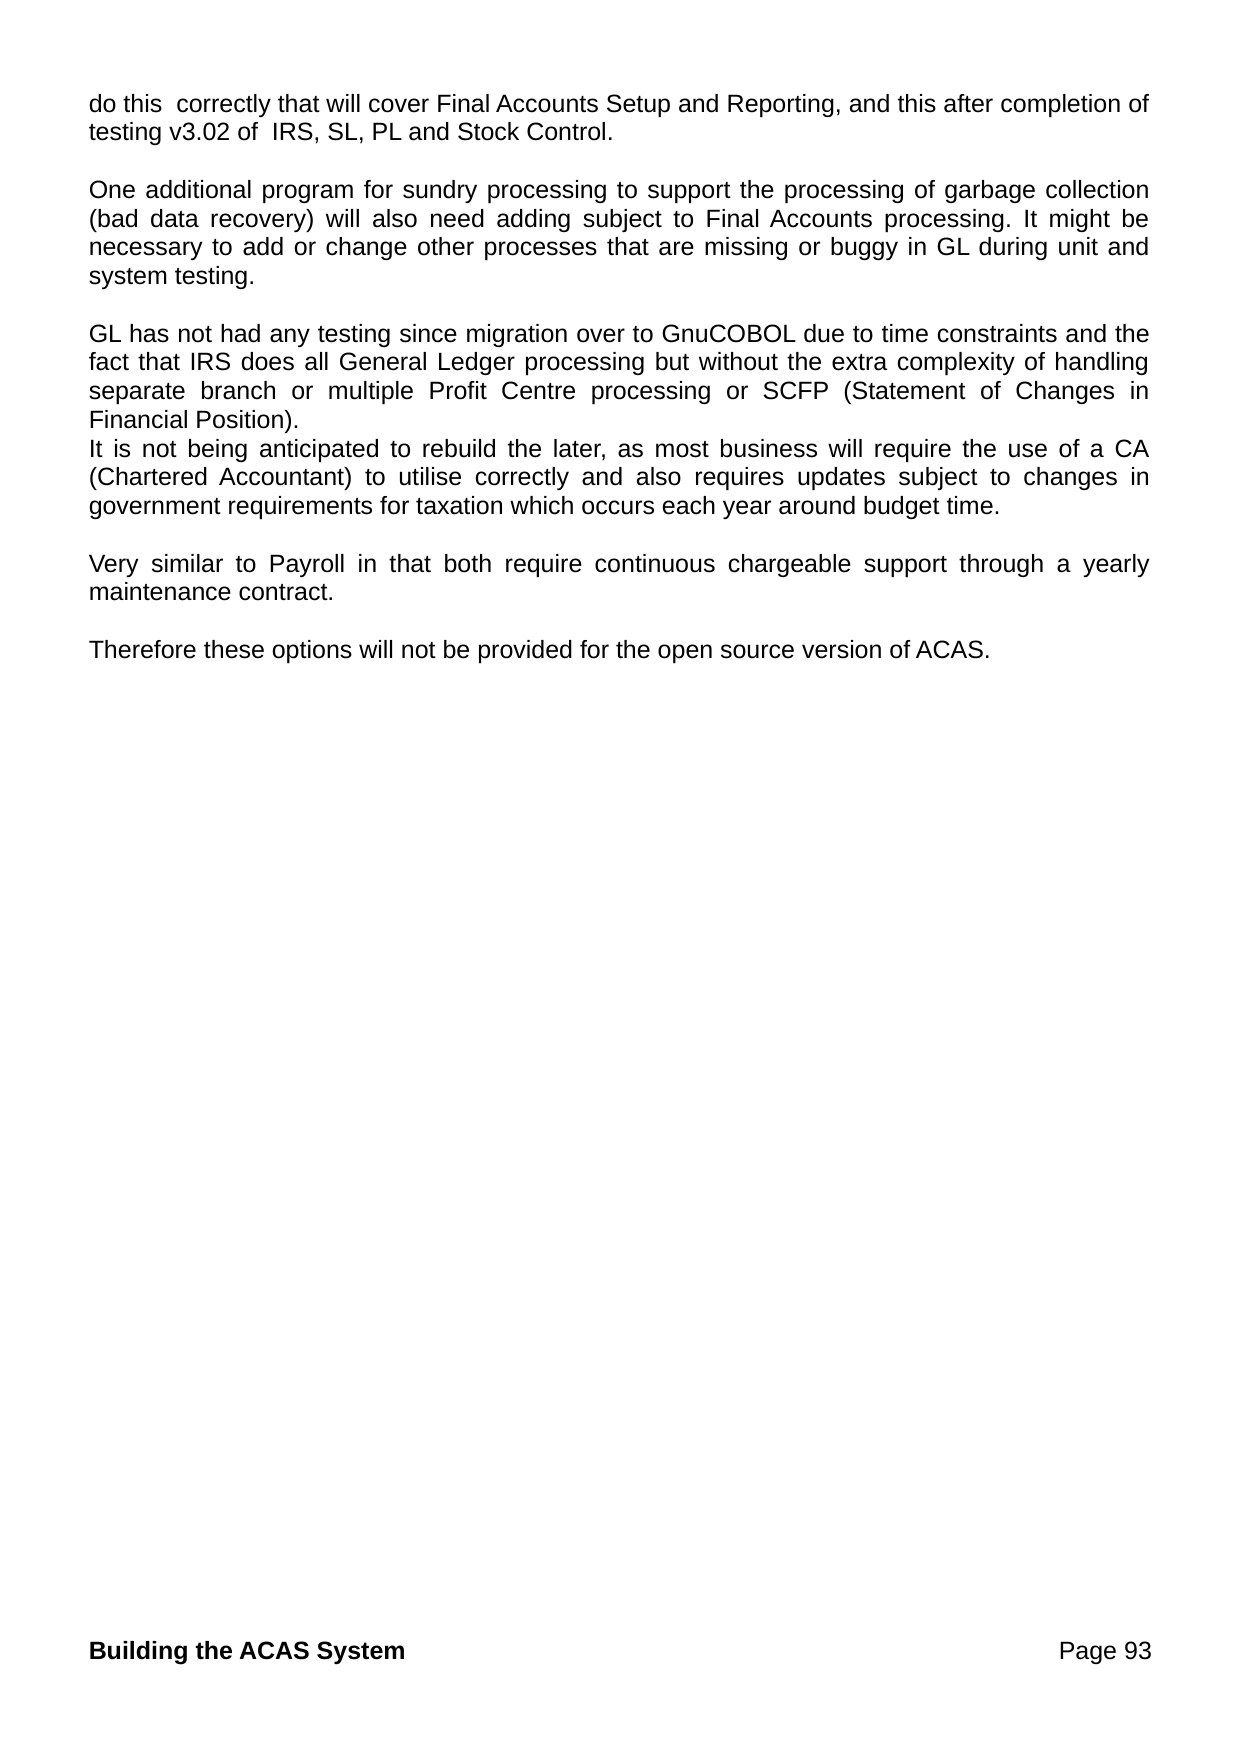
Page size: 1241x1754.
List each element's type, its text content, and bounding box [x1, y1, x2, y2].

text Therefore these options will not be provided for the open source version of ACAS. [88, 635, 1152, 663]
text do this correctly that will cover Final Accounts Setup and Reporting, and this after completion of testing v3.02 of IRS, SL, PL and Stock Control. [88, 88, 1152, 146]
text It is not being anticipated to rebuild the later, as most business will require the use of a CA (Chartered Accountant) to utilise correctly and also requires updates subject to changes in government requirements for taxation which occurs each year around budget time. [88, 433, 1152, 520]
text Very similar to Payroll in that both require continuous chargeable support through a yearly maintenance contract. [88, 548, 1152, 606]
text GL has not had any testing since migration over to GnuCOBOL due to time constraints and the fact that IRS does all General Ledger processing but without the extra complexity of handling separate branch or multiple Profit Centre processing or SCFP (Statement of Changes in Financial Position). [88, 318, 1152, 433]
text One additional program for sundry processing to support the processing of garbage collection (bad data recovery) will also need adding subject to Final Accounts processing. It might be necessary to add or change other processes that are missing or buggy in GL during unit and system testing. [88, 175, 1152, 290]
